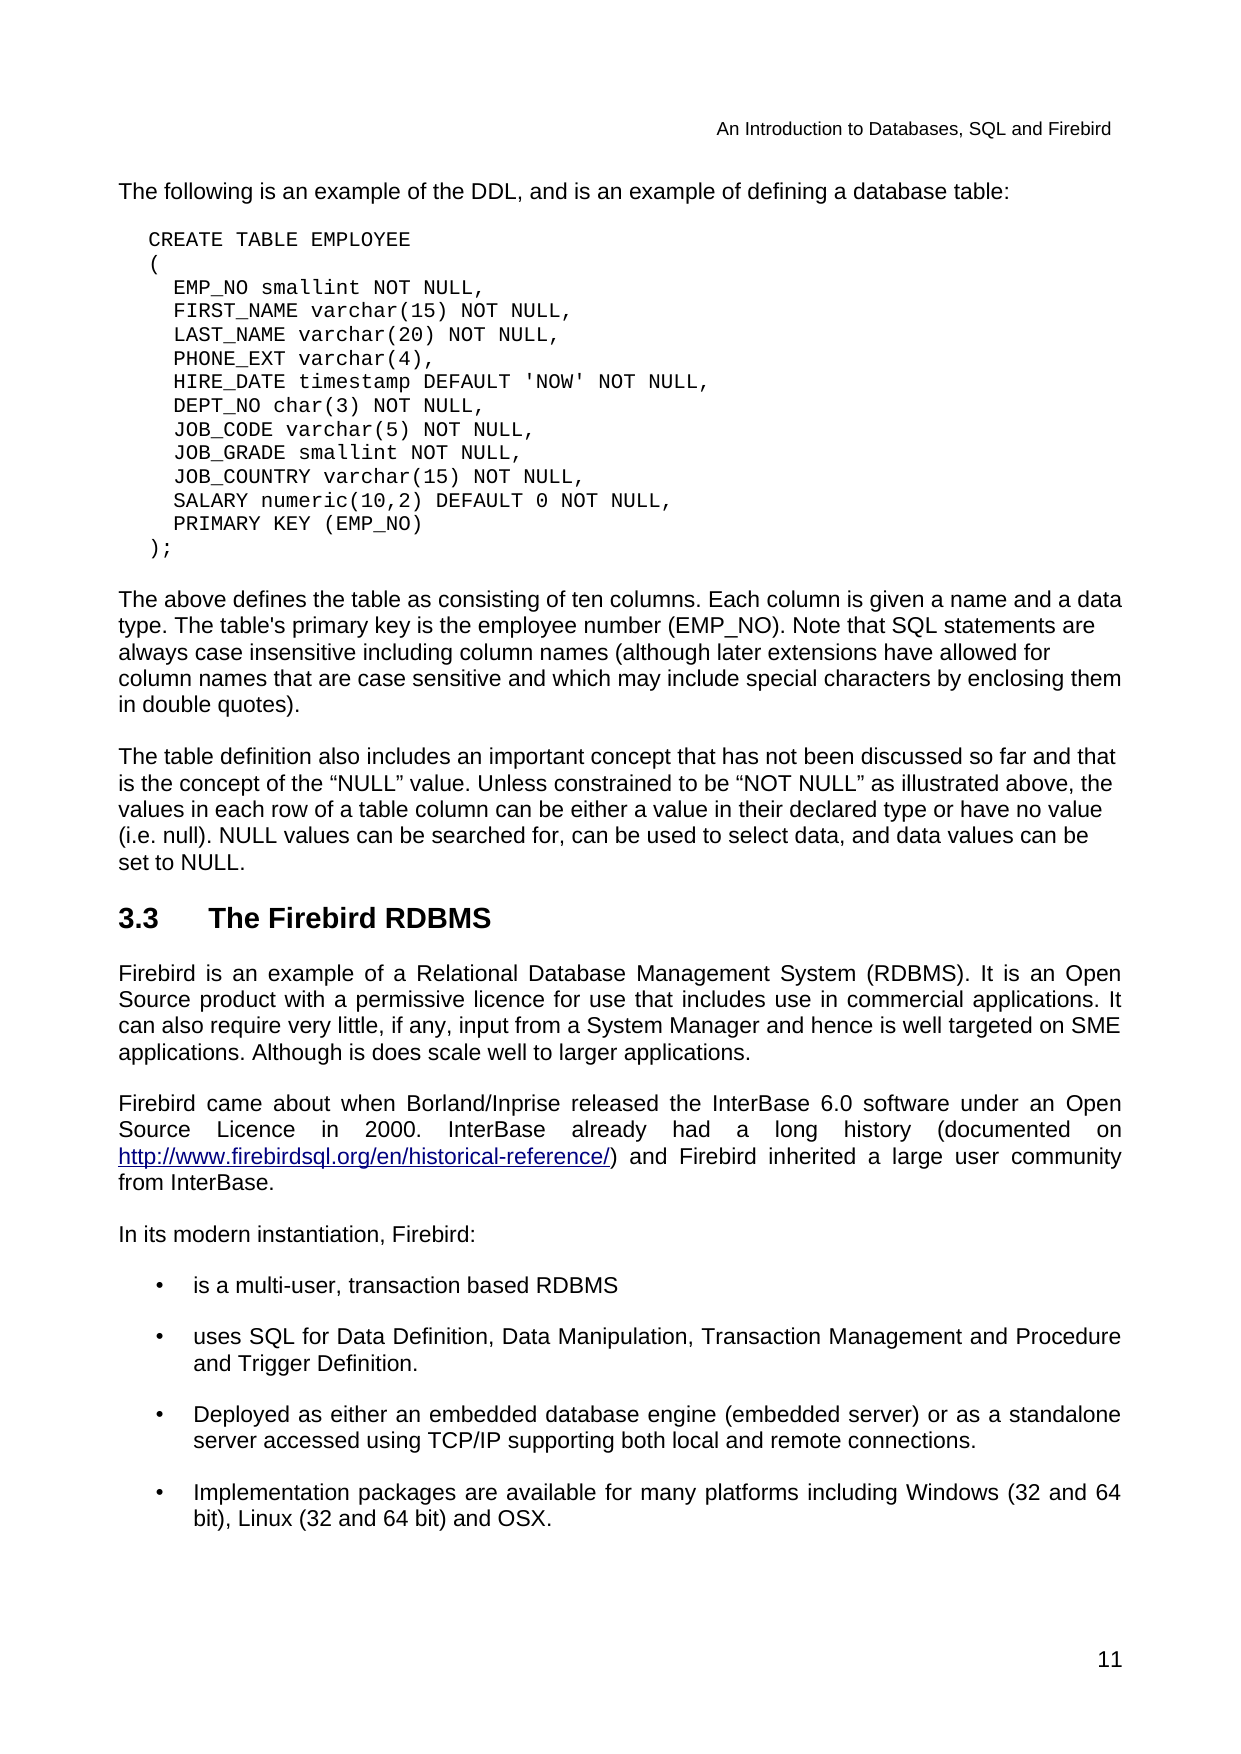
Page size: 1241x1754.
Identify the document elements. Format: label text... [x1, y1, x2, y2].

list uses SQL for Data Definition, Data Manipulation, Transaction Management and Procedure and Trigger Definition. [156, 1323, 1122, 1376]
text The above defines the table as consisting of ten columns. Each column is given a name and a data type. The table's primary key is the employee number (EMP_NO). Note that SQL statements are always case insensitive including column names (although later extensions have allowed for column names that are case sensitive and which may include special characters by enclosing them in double quotes). [118, 586, 1122, 718]
text LAST_NAME varchar(20) NOT NULL, [148, 324, 1122, 348]
list Implementation packages are available for many platforms including Windows (32 and 64 bit), Linux (32 and 64 bit) and OSX. [156, 1479, 1122, 1531]
text The table definition also includes an important concept that has not been discussed so far and that is the concept of the “NULL” value. Unless constrained to be “NOT NULL” as illustrated above, the values in each row of a table column can be either a value in their declared type or have no value (i.e. null). NULL values can be searched for, can be used to select data, and data values can be set to NULL. [118, 743, 1122, 875]
text JOB_CODE varchar(5) NOT NULL, [148, 419, 1122, 442]
text CREATE TABLE EMPLOYEE [148, 229, 1122, 253]
text DEPT_NO char(3) NOT NULL, [148, 395, 1122, 419]
text JOB_COUNTRY varchar(15) NOT NULL, [148, 466, 1122, 489]
text HIRE_DATE timestamp DEFAULT 'NOW' NOT NULL, [148, 371, 1122, 395]
text FIRST_NAME varchar(15) NOT NULL, [148, 300, 1122, 324]
text JOB_GRADE smallint NOT NULL, [148, 442, 1122, 466]
text ( [148, 253, 1122, 277]
text EMP_NO smallint NOT NULL, [148, 277, 1122, 300]
text In its modern instantiation, Firebird: [118, 1221, 1122, 1247]
text Firebird came about when Borland/Inprise released the InterBase 6.0 software under an Open Source Licence in 2000. InterBase already had a long history (documented on http://www.firebirdsql.org/en/historical-reference/) and Firebird inherited a large user community from InterBase. [118, 1090, 1122, 1196]
text SALARY numeric(10,2) DEFAULT 0 NOT NULL, [148, 489, 1122, 513]
list is a multi-user, transaction based RDBMS [156, 1272, 1122, 1298]
text Firebird is an example of a Relational Database Management System (RDBMS). It is an Open Source product with a permissive licence for use that includes use in commercial applications. It can also require very little, if any, input from a System Manager and hence is well targeted on SME applications. Although is does scale well to larger applications. [118, 960, 1122, 1065]
text The following is an example of the DDL, and is an example of defining a database table: [118, 178, 1122, 204]
text PHONE_EXT varchar(4), [148, 348, 1122, 371]
text PRIMARY KEY (EMP_NO) [148, 513, 1122, 537]
text ); [148, 537, 1122, 561]
list Deployed as either an embedded database engine (embedded server) or as a standalone server accessed using TCP/IP supporting both local and remote connections. [156, 1401, 1122, 1454]
subtitle The Firebird RDBMS [118, 901, 1122, 934]
